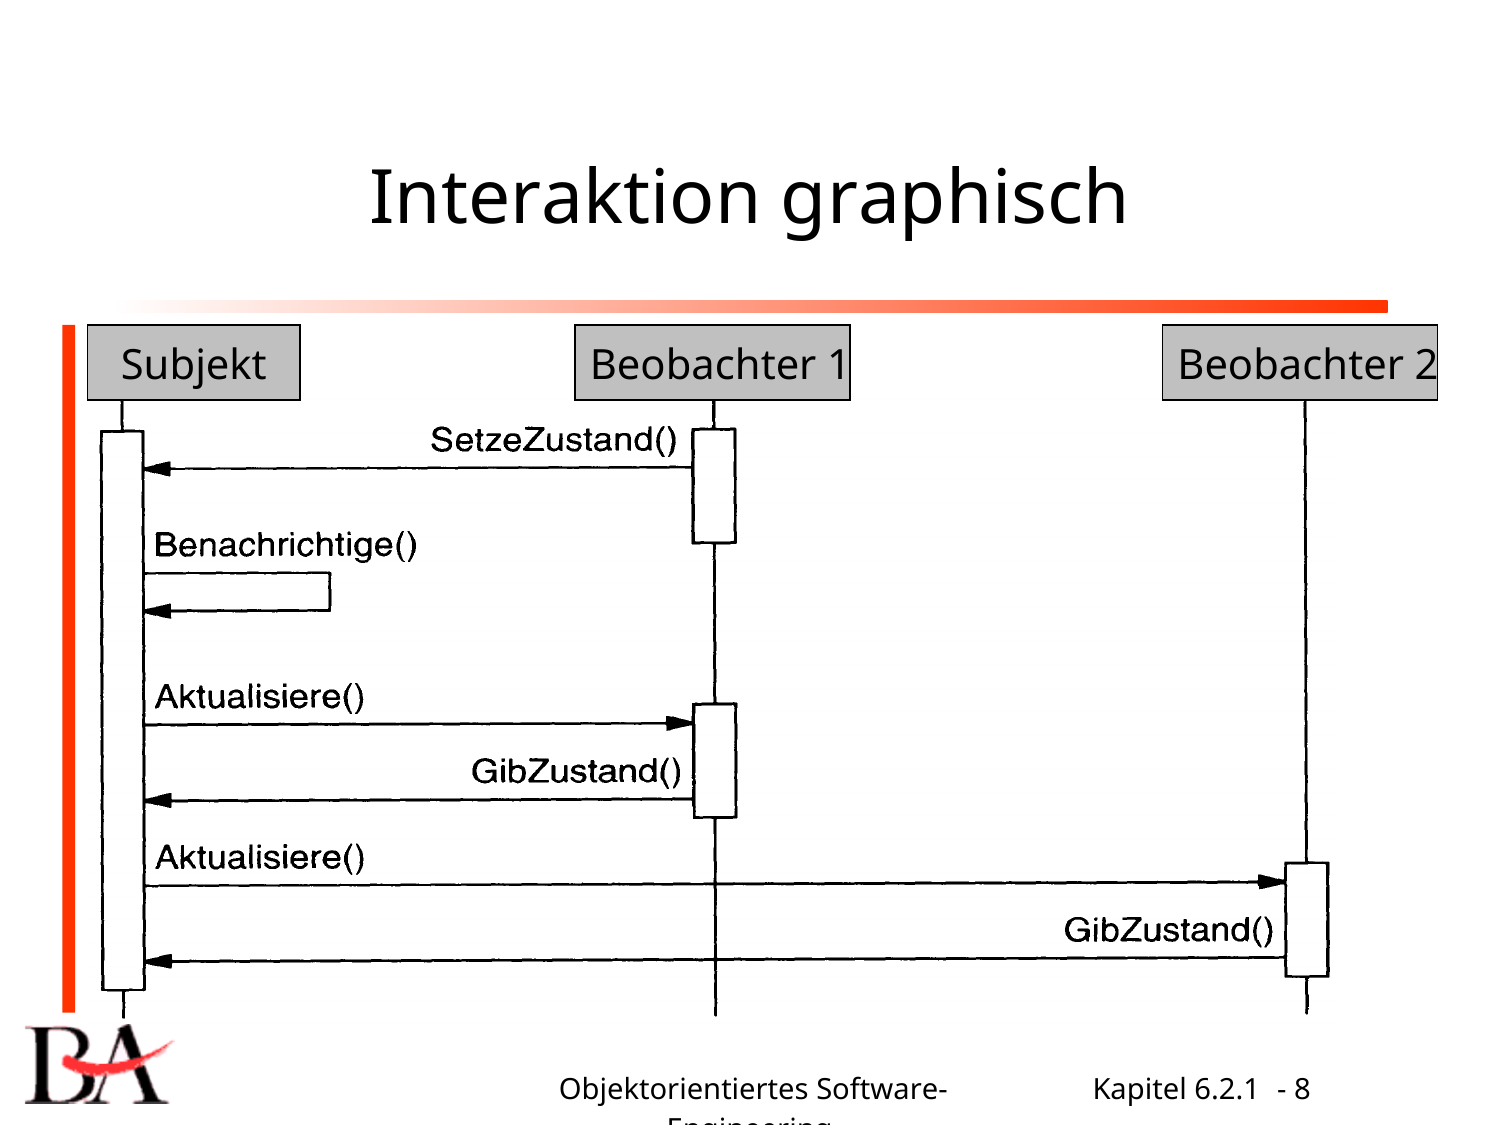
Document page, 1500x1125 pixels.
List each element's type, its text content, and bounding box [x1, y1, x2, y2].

text_box Subjekt [87, 324, 301, 400]
title Interaktion graphisch [112, 99, 1388, 288]
text_box Beobachter 1 [575, 324, 850, 400]
text_box Beobachter 2 [1162, 324, 1438, 400]
picture [24, 1024, 175, 1104]
chart [87, 387, 1338, 1024]
